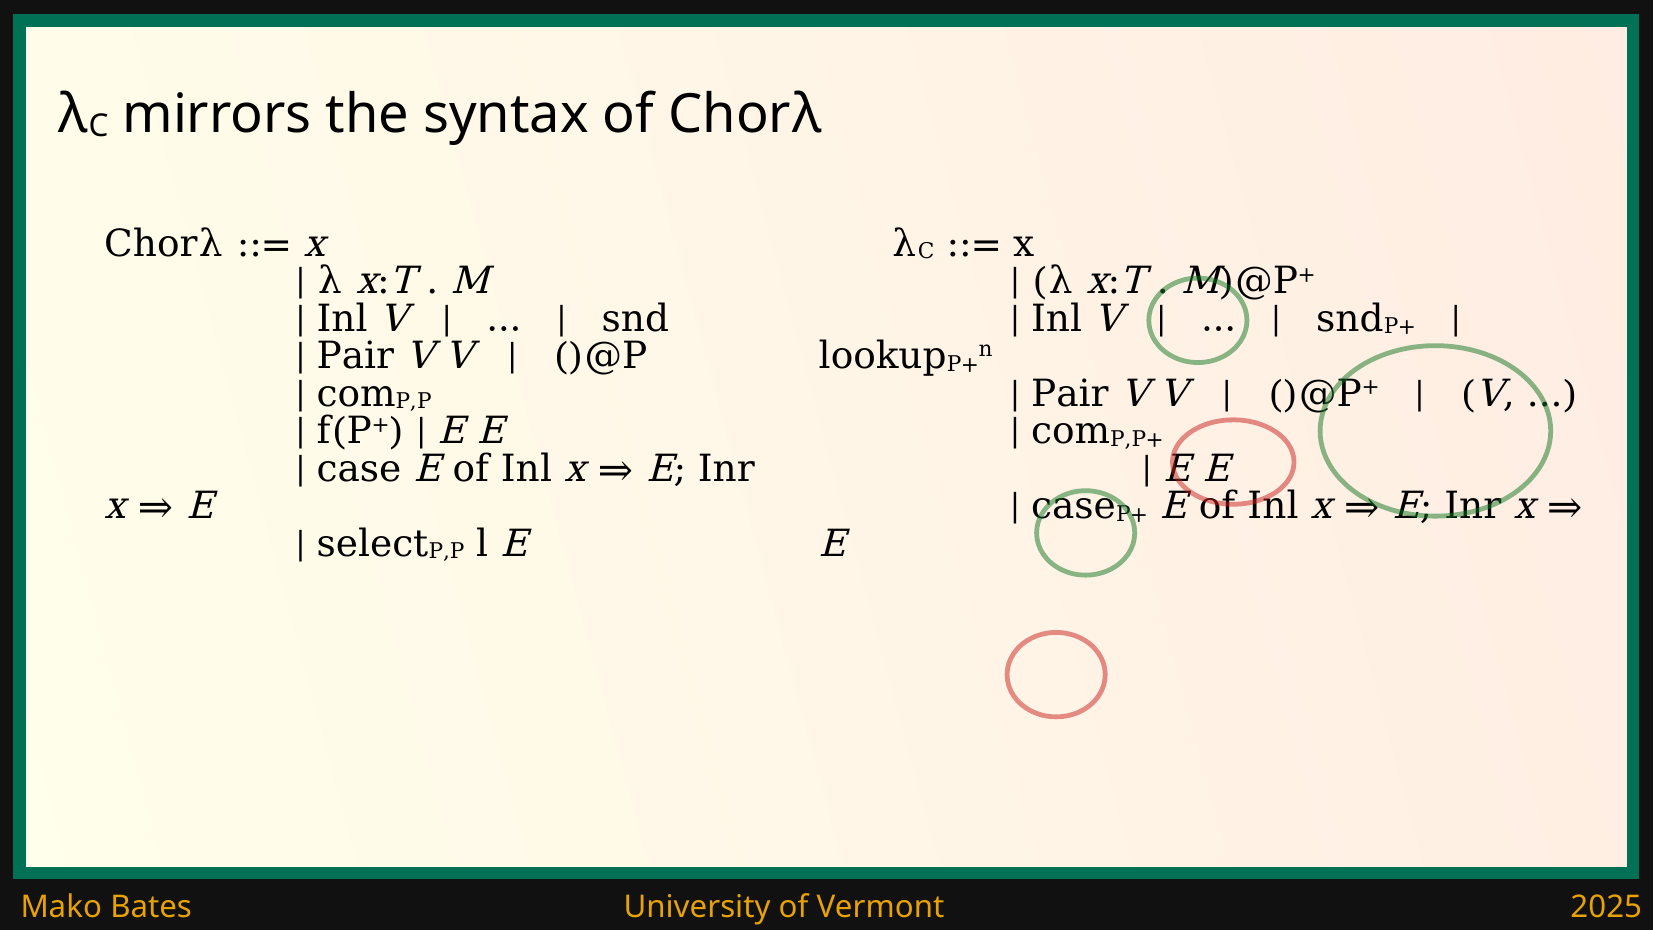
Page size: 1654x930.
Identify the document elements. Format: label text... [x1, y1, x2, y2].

title λC mirrors the syntax of Chorλ [58, 60, 1593, 163]
text_box λC ::= x | (λ x:T . M)@P+ | Inl V | … | sndP+ | lookupP+n | Pair V V | ()@P+ | (V, ...) | comP,P+ | E E | caseP+ E of Inl x ⇒ E; Inr x ⇒ E [804, 218, 1606, 905]
text_box Chorλ ::= x | λ x:T . M | Inl V | … | snd | Pair V V | ()@P | comP,P | f(P+) | E E | case E of Inl x ⇒ E; Inr x ⇒ E | selectP,P l E [89, 218, 790, 905]
